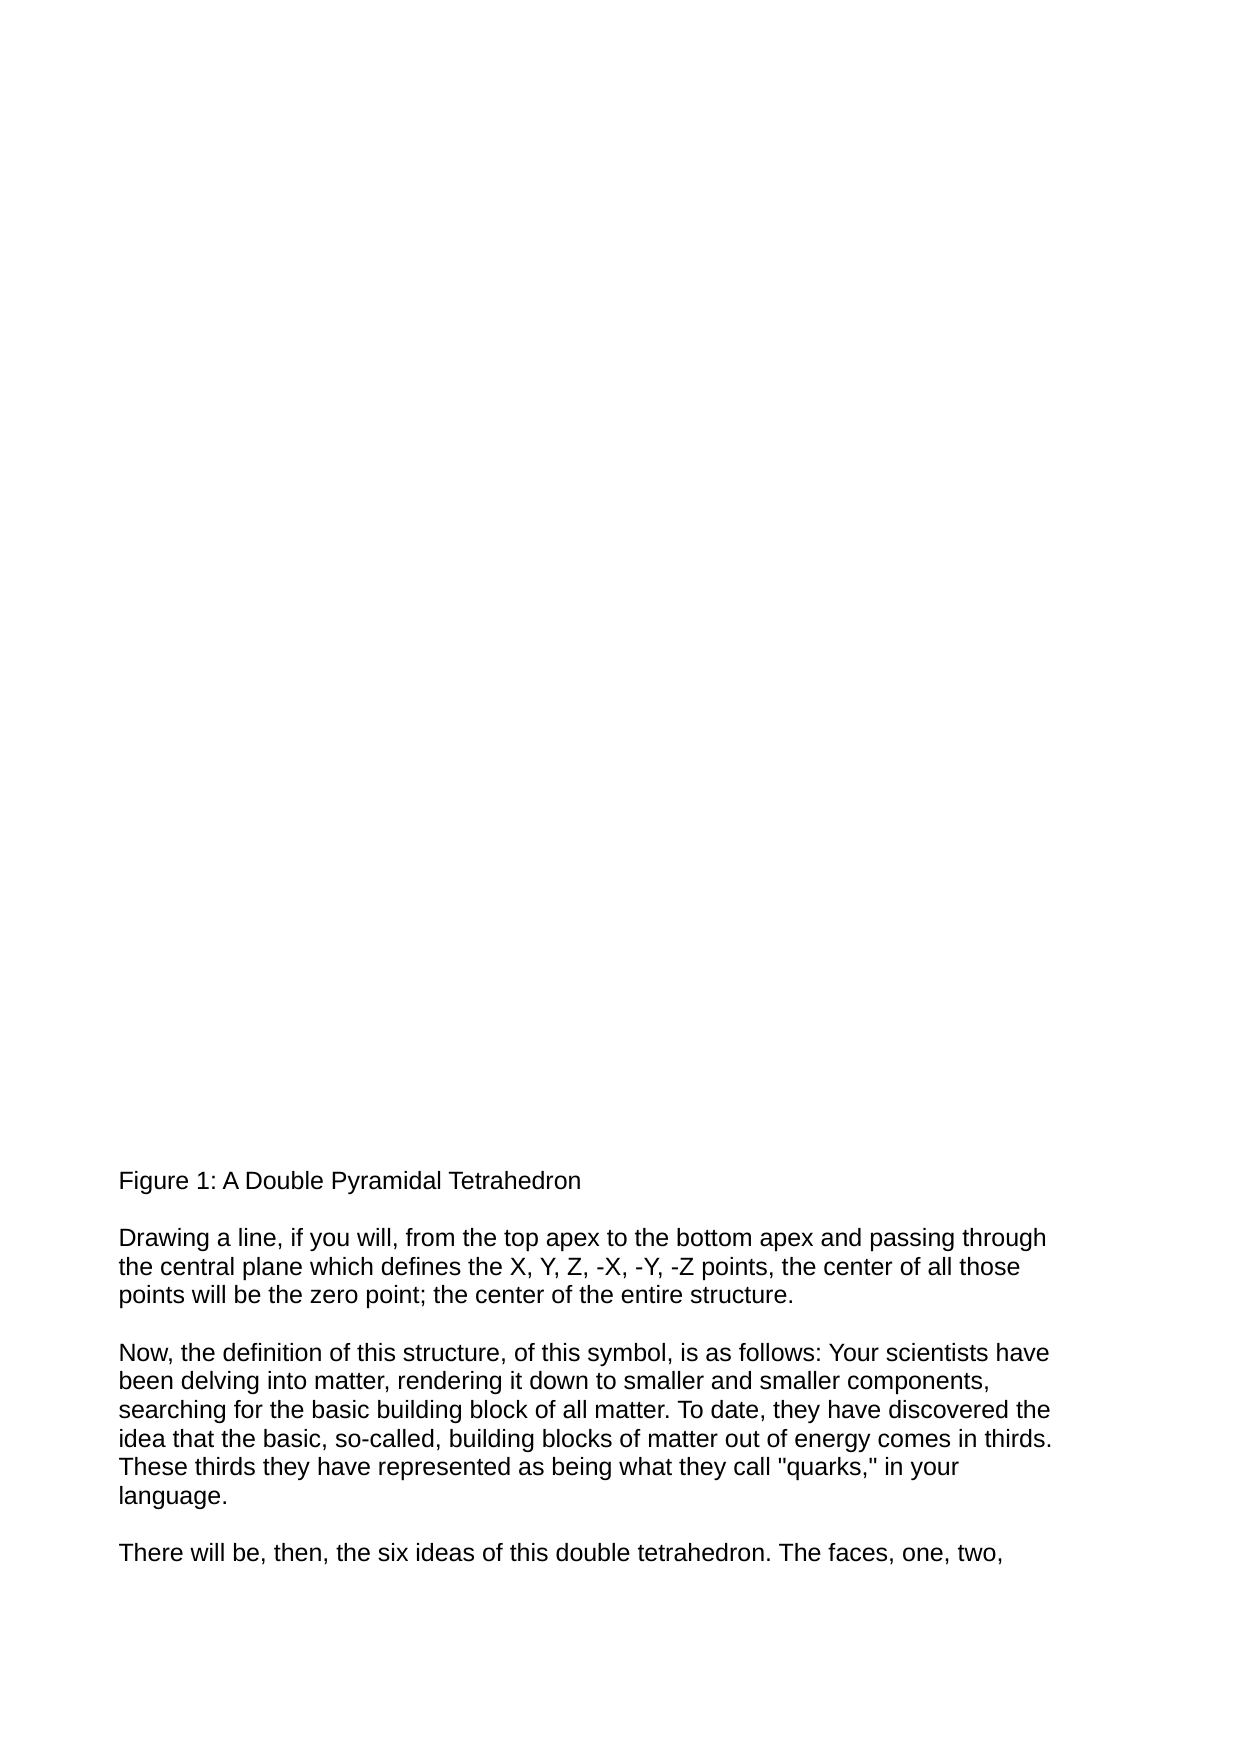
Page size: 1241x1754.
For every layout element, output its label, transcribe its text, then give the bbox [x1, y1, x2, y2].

text Drawing a line, if you will, from the top apex to the bottom apex and passing through [118, 1223, 1240, 1252]
text searching for the basic building block of all matter. To date, they have discovered the [118, 1396, 1240, 1424]
text language. [118, 1481, 1240, 1510]
text Figure 1: A Double Pyramidal Tetrahedron [118, 1166, 1240, 1195]
text points will be the zero point; the center of the entire structure. [118, 1281, 1240, 1309]
text There will be, then, the six ideas of this double tetrahedron. The faces, one, two, [118, 1539, 1240, 1567]
text Now, the definition of this structure, of this symbol, is as follows: Your scientists have [118, 1338, 1240, 1367]
text been delving into matter, rendering it down to smaller and smaller components, [118, 1367, 1240, 1396]
text the central plane which defines the X, Y, Z, -X, -Y, -Z points, the center of all those [118, 1252, 1240, 1281]
text idea that the basic, so-called, building blocks of matter out of energy comes in thirds. [118, 1424, 1240, 1453]
text These thirds they have represented as being what they call "quarks," in your [118, 1453, 1240, 1481]
